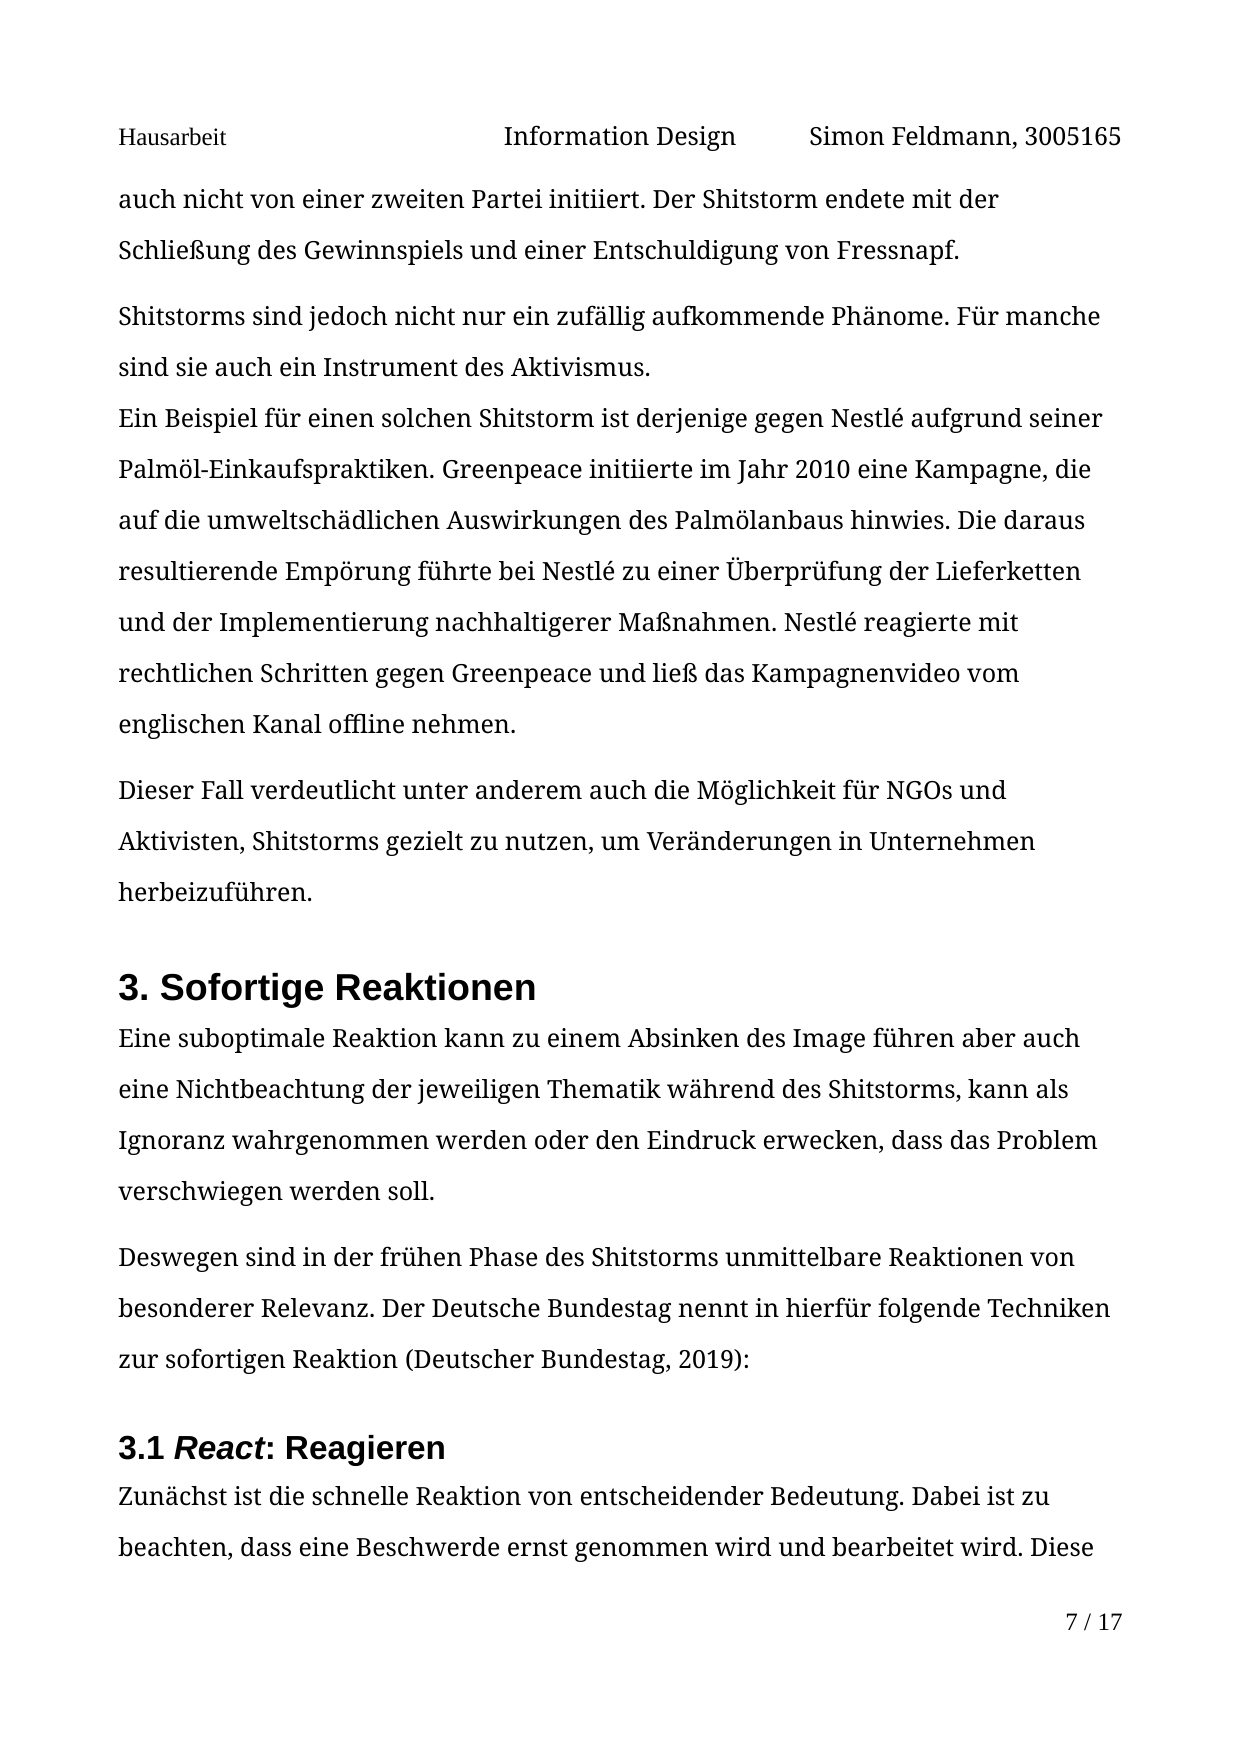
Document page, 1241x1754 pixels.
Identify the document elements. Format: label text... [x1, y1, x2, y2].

text Eine suboptimale Reaktion kann zu einem Absinken des Image führen aber auch eine Nichtbeachtung der jeweiligen Thematik während des Shitstorms, kann als Ignoranz wahrgenommen werden oder den Eindruck erwecken, dass das Problem verschwiegen werden soll. [118, 1021, 1122, 1208]
text Dieser Fall verdeutlicht unter anderem auch die Möglichkeit für NGOs und Aktivisten, Shitstorms gezielt zu nutzen, um Veränderungen in Unternehmen herbeizuführen. [118, 772, 1122, 908]
text Deswegen sind in der frühen Phase des Shitstorms unmittelbare Reaktionen von besonderer Relevanz. Der Deutsche Bundestag nennt in hierfür folgende Techniken zur sofortigen Reaktion (Deutscher Bundestag, 2019): [118, 1239, 1122, 1376]
subtitle 3.1 React: Reagieren [118, 1428, 1122, 1466]
subtitle 3. Sofortige Reaktionen [118, 965, 1122, 1008]
text Zunächst ist die schnelle Reaktion von entscheidender Bedeutung. Dabei ist zu beachten, dass eine Beschwerde ernst genommen wird und bearbeitet wird. Diese [118, 1479, 1122, 1564]
text auch nicht von einer zweiten Partei initiiert. Der Shitstorm endete mit der Schließung des Gewinnspiels und einer Entschuldigung von Fressnapf. [118, 182, 1122, 267]
text Shitstorms sind jedoch nicht nur ein zufällig aufkommende Phänome. Für manche sind sie auch ein Instrument des Aktivismus. Ein Beispiel für einen solchen Shitstorm ist derjenige gegen Nestlé aufgrund seiner Palmöl-Einkaufspraktiken. Greenpeace initiierte im Jahr 2010 eine Kampagne, die auf die umweltschädlichen Auswirkungen des Palmölanbaus hinwies. Die daraus resultierende Empörung führte bei Nestlé zu einer Überprüfung der Lieferketten und der Implementierung nachhaltigerer Maßnahmen. Nestlé reagierte mit rechtlichen Schritten gegen Greenpeace und ließ das Kampagnenvideo vom englischen Kanal offline nehmen. [118, 298, 1122, 741]
